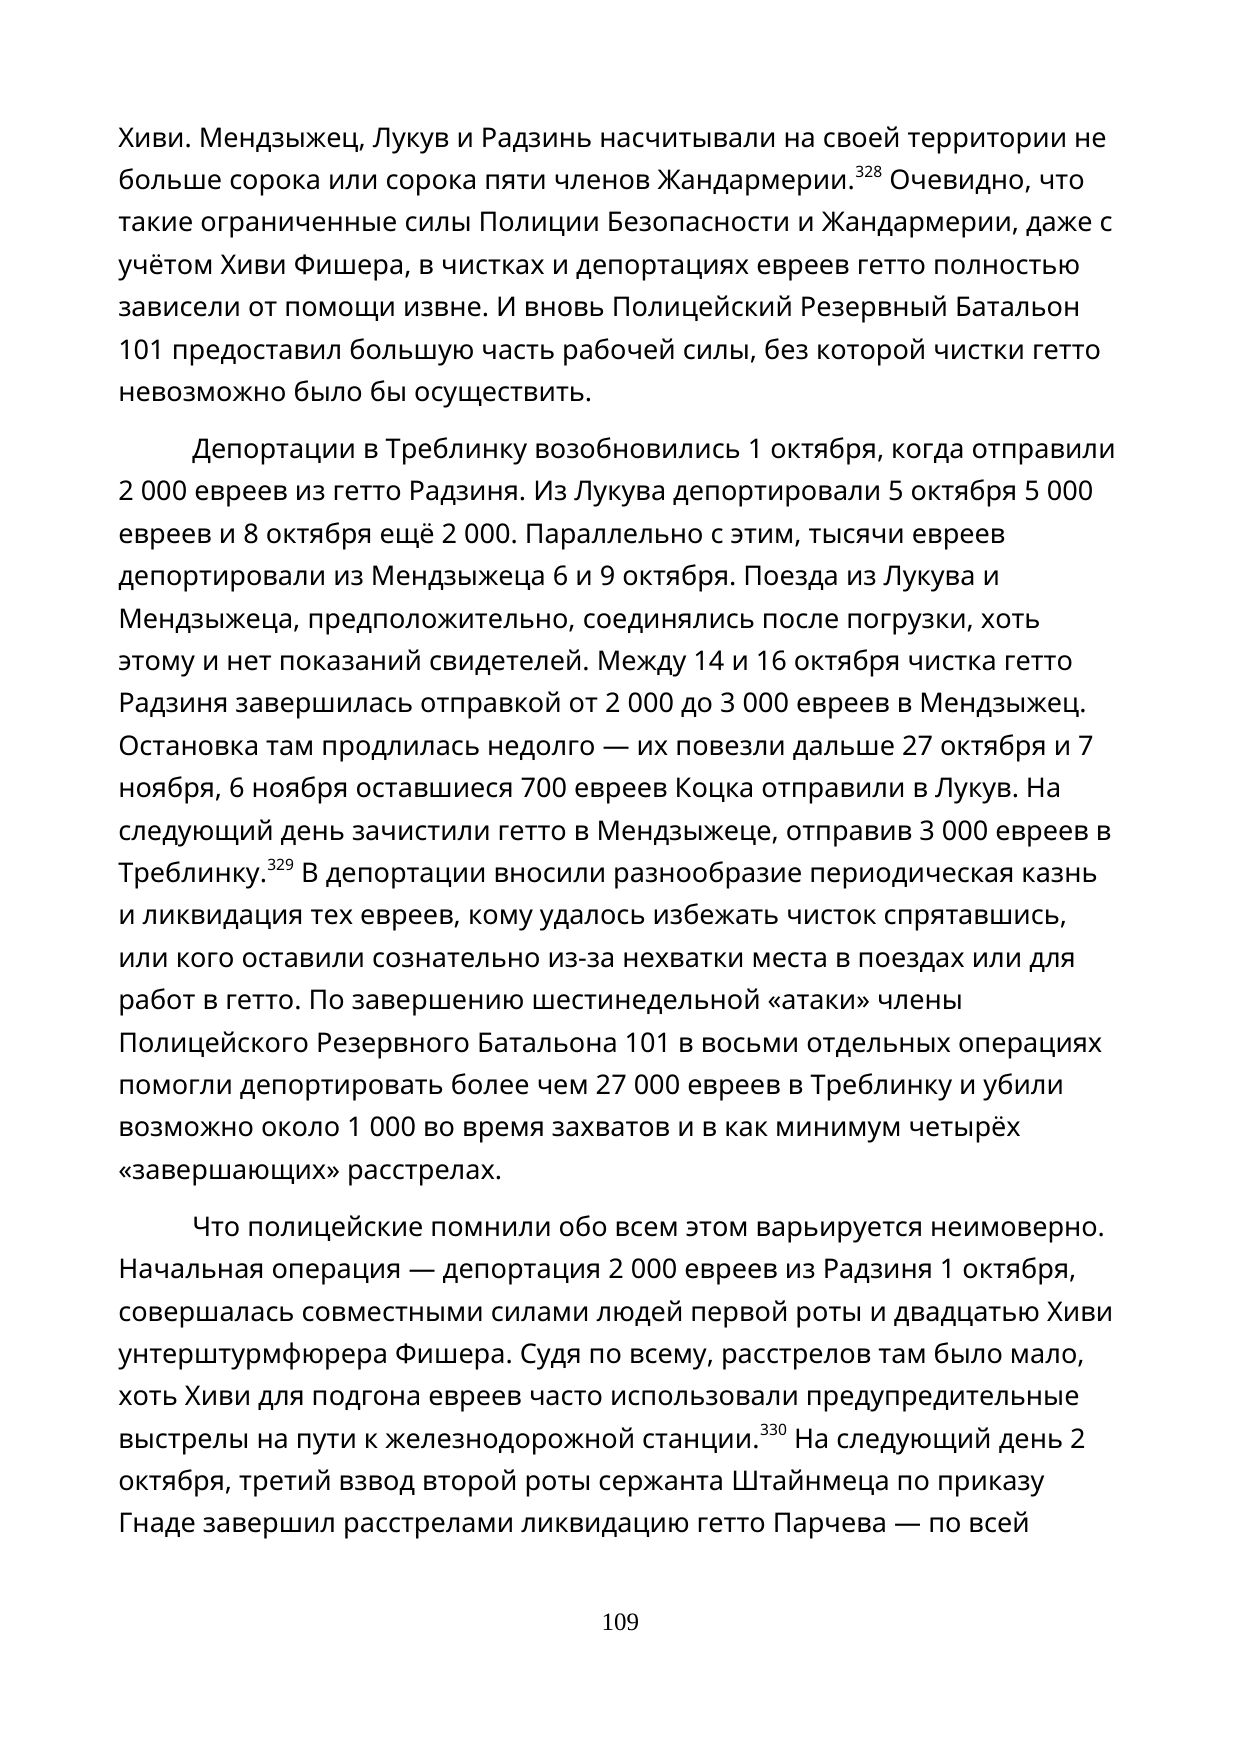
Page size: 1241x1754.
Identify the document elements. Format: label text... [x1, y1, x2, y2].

text Хиви. Мендзыжец, Лукув и Радзинь насчитывали на своей территории не больше сорока или сорока пяти членов Жандармерии. Очевидно, что такие ограниченные силы Полиции Безопасности и Жандармерии, даже с учётом Хиви Фишера, в чистках и депортациях евреев гетто полностью зависели от помощи извне. И вновь Полицейский Резервный Батальон 101 предоставил большую часть рабочей силы, без которой чистки гетто невозможно было бы осуществить. [118, 118, 1122, 409]
text Депортации в Треблинку возобновились 1 октября, когда отправили 2 000 евреев из гетто Радзиня. Из Лукува депортировали 5 октября 5 000 евреев и 8 октября ещё 2 000. Параллельно с этим, тысячи евреев депортировали из Мендзыжеца 6 и 9 октября. Поезда из Лукува и Мендзыжеца, предположительно, соединялись после погрузки, хоть этому и нет показаний свидетелей. Между 14 и 16 октября чистка гетто Радзиня завершилась отправкой от 2 000 до 3 000 евреев в Мендзыжец. Остановка там продлилась недолго — их повезли дальше 27 октября и 7 ноября, 6 ноября оставшиеся 700 евреев Коцка отправили в Лукув. На следующий день зачистили гетто в Мендзыжеце, отправив 3 000 евреев в Треблинку. В депортации вносили разнообразие периодическая казнь и ликвидация тех евреев, кому удалось избежать чисток спрятавшись, или кого оставили сознательно из-за нехватки места в поездах или для работ в гетто. По завершению шестинедельной «атаки» члены Полицейского Резервного Батальона 101 в восьми отдельных операциях помогли депортировать более чем 27 000 евреев в Треблинку и убили возможно около 1 000 во время захватов и в как минимум четырёх «завершающих» расстрелах. [118, 429, 1122, 1187]
text Что полицейские помнили обо всем этом варьируется неимоверно. Начальная операция — депортация 2 000 евреев из Радзиня 1 октября, совершалась совместными силами людей первой роты и двадцатью Хиви унтерштурмфюрера Фишера. Судя по всему, расстрелов там было мало, хоть Хиви для подгона евреев часто использовали предупредительные выстрелы на пути к железнодорожной станции. На следующий день 2 октября, третий взвод второй роты сержанта Штайнмеца по приказу Гнаде завершил расстрелами ликвидацию гетто Парчева — по всей [118, 1207, 1122, 1541]
